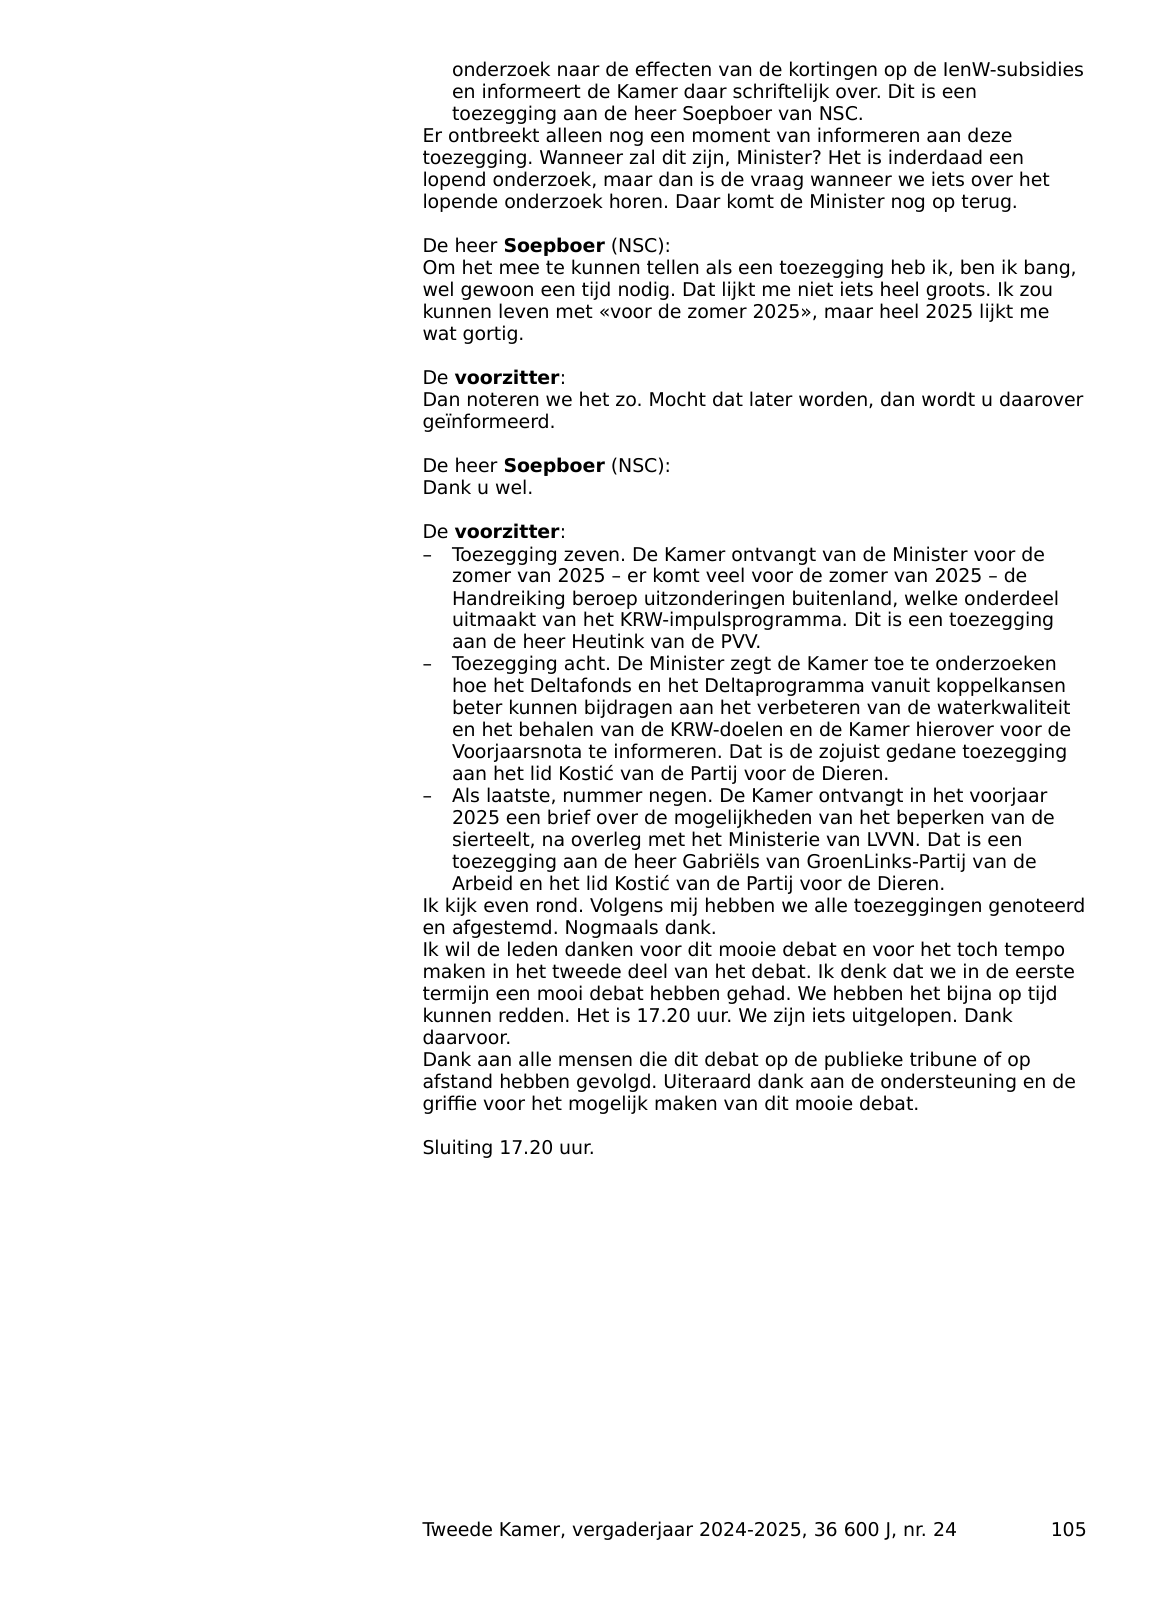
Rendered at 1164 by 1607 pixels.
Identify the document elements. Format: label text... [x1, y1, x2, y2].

text – Als laatste, nummer negen. De Kamer ontvangt in het voorjaar 2025 een brief over de mogelijkheden van het beperken van de sierteelt, na overleg met het Ministerie van LVVN. Dat is een toezegging aan de heer Gabriëls van GroenLinks-Partij van de Arbeid en het lid Kostić van de Partij voor de Dieren. [422, 785, 1087, 895]
text Er ontbreekt alleen nog een moment van informeren aan deze toezegging. Wanneer zal dit zijn, Minister? Het is inderdaad een lopend onderzoek, maar dan is de vraag wanneer we iets over het lopende onderzoek horen. Daar komt de Minister nog op terug. [422, 125, 1087, 213]
text De heer Soepboer (NSC): [422, 455, 1087, 477]
text Sluiting 17.20 uur. [422, 1137, 1087, 1159]
text Om het mee te kunnen tellen als een toezegging heb ik, ben ik bang, wel gewoon een tijd nodig. Dat lijkt me niet iets heel groots. Ik zou kunnen leven met «voor de zomer 2025», maar heel 2025 lijkt me wat gortig. [422, 257, 1087, 345]
text Ik wil de leden danken voor dit mooie debat en voor het toch tempo maken in het tweede deel van het debat. Ik denk dat we in de eerste termijn een mooi debat hebben gehad. We hebben het bijna op tijd kunnen redden. Het is 17.20 uur. We zijn iets uitgelopen. Dank daarvoor. [422, 939, 1087, 1049]
text – Toezegging zeven. De Kamer ontvangt van de Minister voor de zomer van 2025 – er komt veel voor de zomer van 2025 – de Handreiking beroep uitzonderingen buitenland, welke onderdeel uitmaakt van het KRW-impulsprogramma. Dit is een toezegging aan de heer Heutink van de PVV. [422, 543, 1087, 653]
text Dank aan alle mensen die dit debat op de publieke tribune of op afstand hebben gevolgd. Uiteraard dank aan de ondersteuning en de griffie voor het mogelijk maken van dit mooie debat. [422, 1049, 1087, 1115]
text Ik kijk even rond. Volgens mij hebben we alle toezeggingen genoteerd en afgestemd. Nogmaals dank. [422, 895, 1087, 939]
text De voorzitter: [422, 521, 1087, 543]
text – Toezegging acht. De Minister zegt de Kamer toe te onderzoeken hoe het Deltafonds en het Deltaprogramma vanuit koppelkansen beter kunnen bijdragen aan het verbeteren van de waterkwaliteit en het behalen van de KRW-doelen en de Kamer hierover voor de Voorjaarsnota te informeren. Dat is de zojuist gedane toezegging aan het lid Kostić van de Partij voor de Dieren. [422, 653, 1087, 785]
text Dank u wel. [422, 477, 1087, 499]
text onderzoek naar de effecten van de kortingen op de IenW-subsidies en informeert de Kamer daar schriftelijk over. Dit is een toezegging aan de heer Soepboer van NSC. [422, 59, 1087, 125]
text De voorzitter: [422, 367, 1087, 389]
text De heer Soepboer (NSC): [422, 235, 1087, 257]
text Dan noteren we het zo. Mocht dat later worden, dan wordt u daarover geïnformeerd. [422, 389, 1087, 433]
